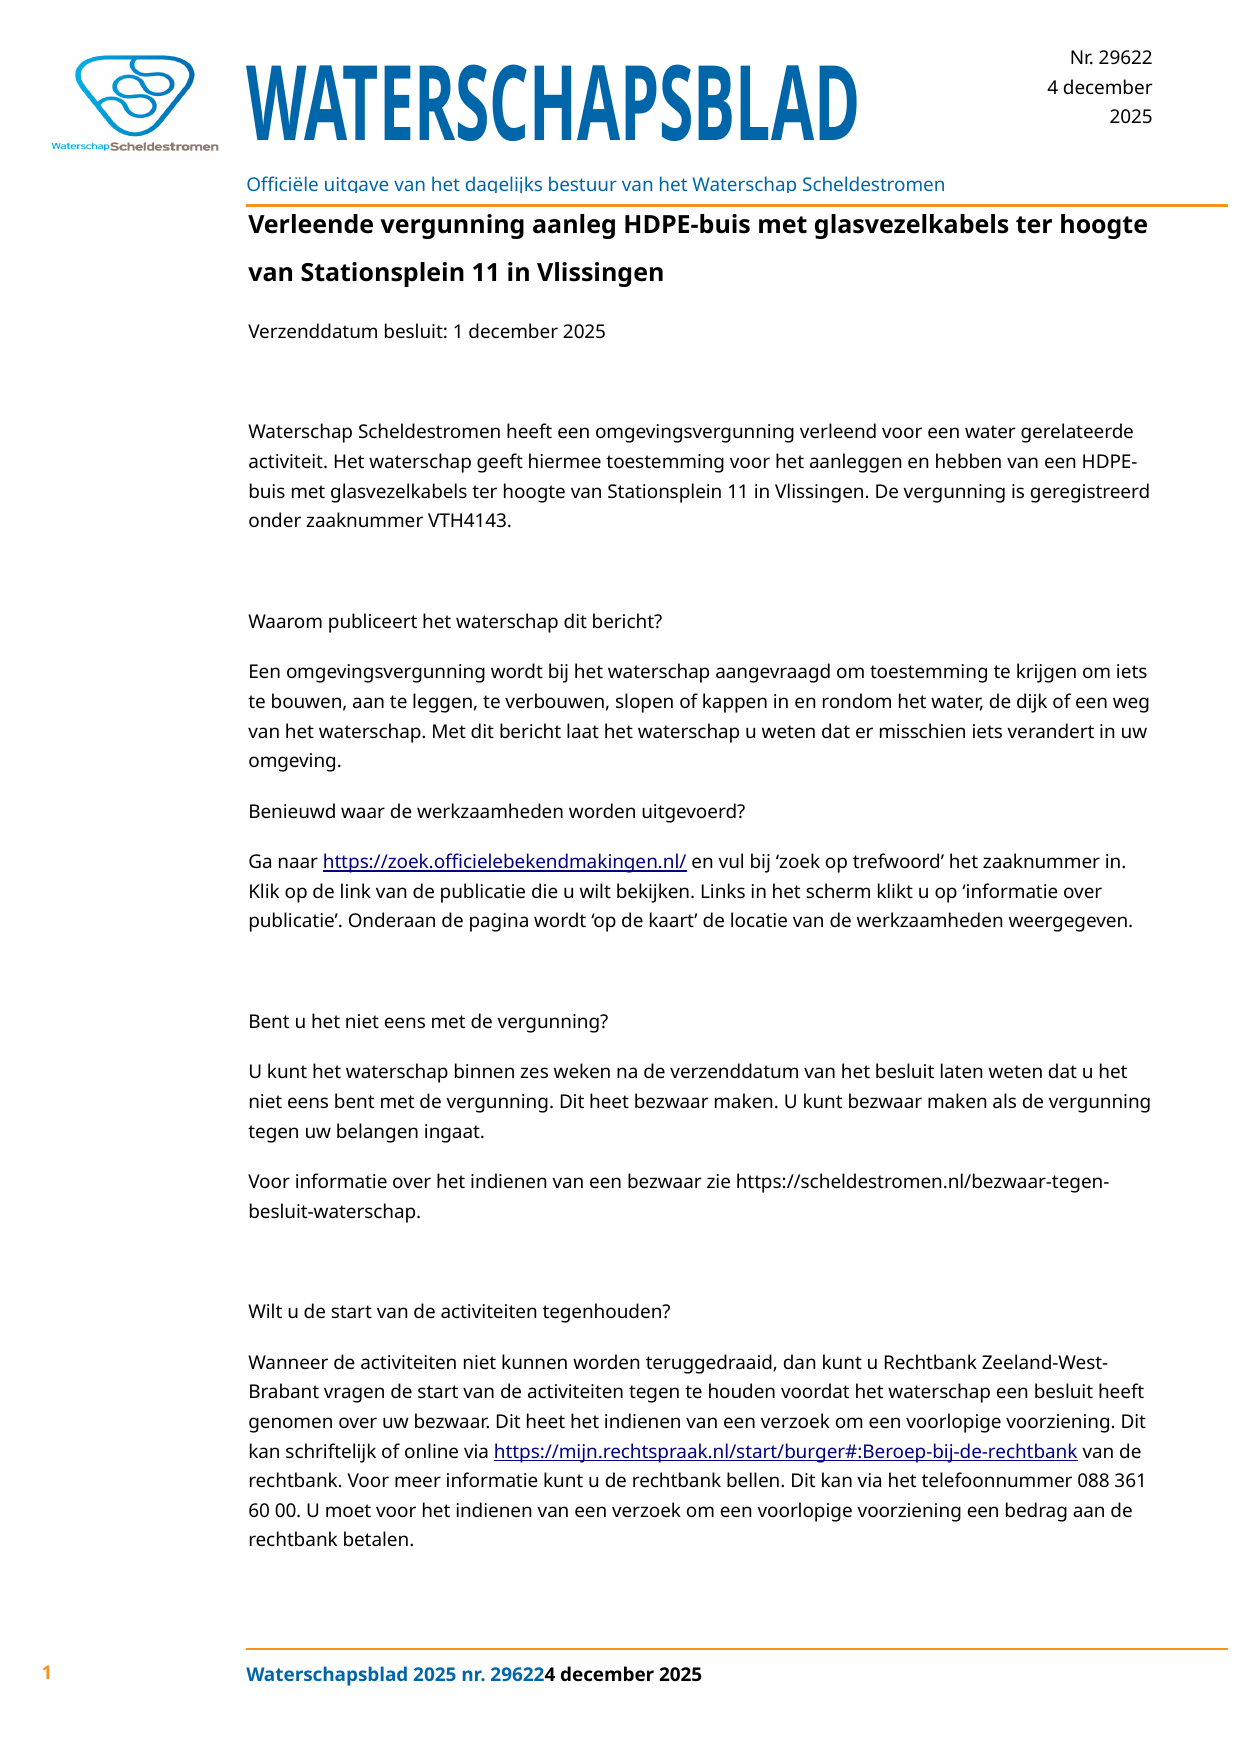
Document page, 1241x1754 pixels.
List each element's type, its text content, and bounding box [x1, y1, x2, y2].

text Verleende vergunning aanleg HDPE-buis met glasvezelkabels ter hoogte van Stationsplein 11 in Vlissingen [248, 207, 1152, 288]
text Ga naar https://zoek.officielebekendmakingen.nl/ en vul bij ‘zoek op trefwoord’ het zaaknummer in. Klik op de link van de publicatie die u wilt bekijken. Links in het scherm klikt u op ‘informatie over publicatie’. Onderaan de pagina wordt ‘op de kaart’ de locatie van de werkzaamheden weergegeven. [248, 848, 1152, 933]
text Bent u het niet eens met de vergunning? [248, 1008, 1152, 1034]
text Wilt u de start van de activiteiten tegenhouden? [248, 1299, 1152, 1324]
text Waarom publiceert het waterschap dit bericht? [248, 608, 1152, 634]
text Verzenddatum besluit: 1 december 2025 [248, 318, 1152, 344]
picture [41, 47, 231, 172]
text U kunt het waterschap binnen zes weken na de verzenddatum van het besluit laten weten dat u het niet eens bent met de vergunning. Dit heet bezwaar maken. U kunt bezwaar maken als de vergunning tegen uw belangen ingaat. [248, 1059, 1152, 1144]
text Een omgevingsvergunning wordt bij het waterschap aangevraagd om toestemming te krijgen om iets te bouwen, aan te leggen, te verbouwen, slopen of kappen in en rondom het water, de dijk of een weg van het waterschap. Met dit bericht laat het waterschap u weten dat er misschien iets verandert in uw omgeving. [248, 659, 1152, 773]
text Voor informatie over het indienen van een bezwaar zie https://scheldestromen.nl/bezwaar-tegen-besluit-waterschap. [248, 1168, 1152, 1224]
text Wanneer de activiteiten niet kunnen worden teruggedraaid, dan kunt u Rechtbank Zeeland-West-Brabant vragen de start van de activiteiten tegen te houden voordat het waterschap een besluit heeft genomen over uw bezwaar. Dit heet het indienen van een verzoek om een voorlopige voorziening. Dit kan schriftelijk of online via https://mijn.rechtspraak.nl/start/burger#:Beroep-bij-de-rechtbank van de rechtbank. Voor meer informatie kunt u de rechtbank bellen. Dit kan via het telefoonnummer 088 361 60 00. U moet voor het indienen van een verzoek om een voorlopige voorziening een bedrag aan de rechtbank betalen. [248, 1349, 1152, 1552]
text Waterschap Scheldestromen heeft een omgevingsvergunning verleend voor een water gerelateerde activiteit. Het waterschap geeft hiermee toestemming voor het aanleggen en hebben van een HDPE-buis met glasvezelkabels ter hoogte van Stationsplein 11 in Vlissingen. De vergunning is geregistreerd onder zaaknummer VTH4143. [248, 419, 1152, 533]
text Benieuwd waar de werkzaamheden worden uitgevoerd? [248, 798, 1152, 824]
